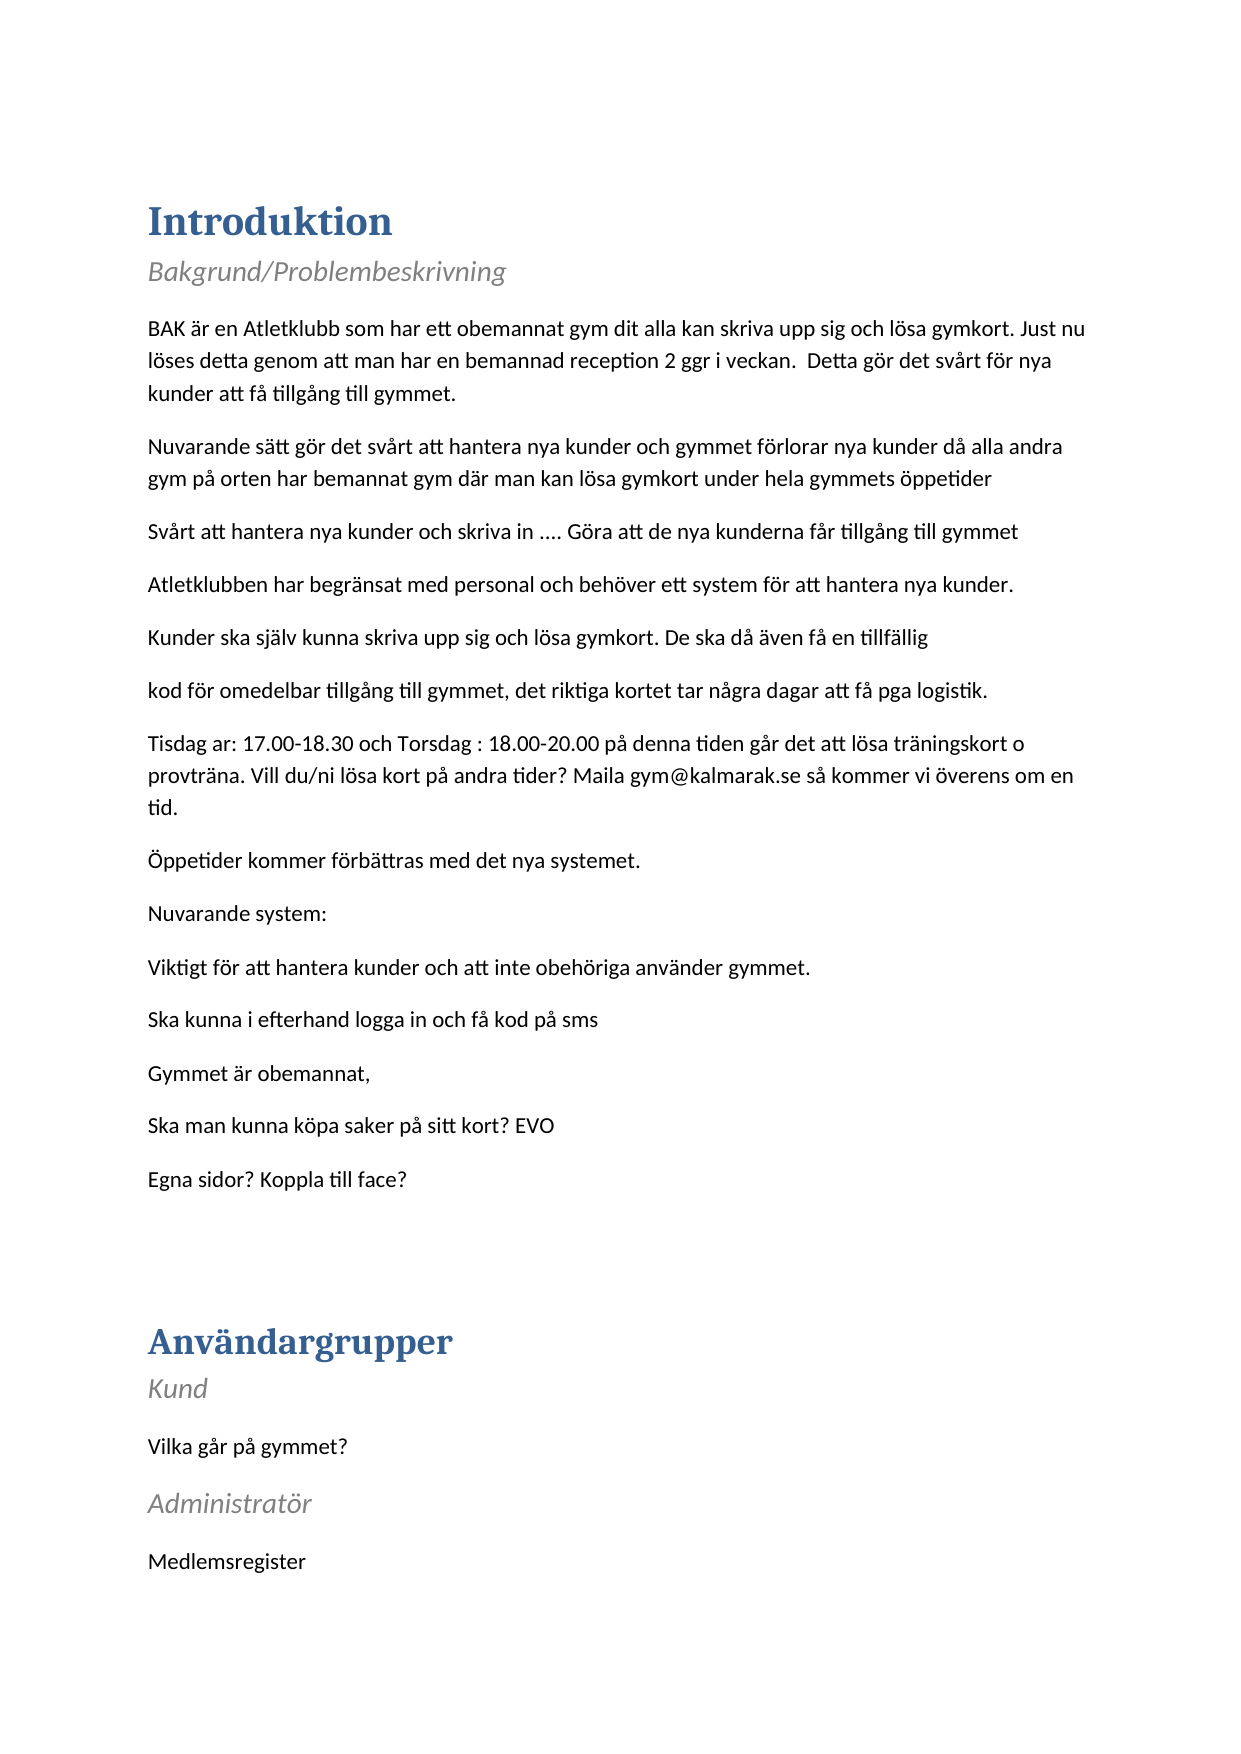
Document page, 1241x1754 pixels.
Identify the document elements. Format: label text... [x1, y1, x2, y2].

subtitle Användargrupper [148, 1321, 1093, 1364]
text Ska man kunna köpa saker på sitt kort? EVO [148, 1112, 1093, 1140]
text Nuvarande sätt gör det svårt att hantera nya kunder och gymmet förlorar nya kunder då alla andra gym på orten har bemannat gym där man kan lösa gymkort under hela gymmets öppetider [148, 432, 1093, 492]
text kod för omedelbar tillgång till gymmet, det riktiga kortet tar några dagar att få pga logistik. [148, 676, 1093, 704]
text Viktigt för att hantera kunder och att inte obehöriga använder gymmet. [148, 953, 1093, 981]
text BAK är en Atletklubb som har ett obemannat gym dit alla kan skriva upp sig och lösa gymkort. Just nu löses detta genom att man har en bemannad reception 2 ggr i veckan. Detta gör det svårt för nya kunder att få tillgång till gymmet. [148, 314, 1093, 407]
text Egna sidor? Koppla till face? [148, 1165, 1093, 1193]
text Bakgrund/Problembeskrivning [148, 253, 1093, 288]
text Kunder ska själv kunna skriva upp sig och lösa gymkort. De ska då även få en tillfällig [148, 623, 1093, 651]
text Nuvarande system: [148, 899, 1093, 928]
text Medlemsregister [148, 1547, 1093, 1575]
text Ska kunna i efterhand logga in och få kod på sms [148, 1006, 1093, 1034]
subtitle Introduktion [148, 198, 1093, 246]
text Atletklubben har begränsat med personal och behöver ett system för att hantera nya kunder. [148, 570, 1093, 598]
text Vilka går på gymmet? [148, 1432, 1093, 1460]
text Tisdag ar: 17.00-18.30 och Torsdag : 18.00-20.00 på denna tiden går det att lösa träningskort o provträna. Vill du/ni lösa kort på andra tider? Maila gym@kalmarak.se så kommer vi överens om en tid. [148, 729, 1093, 822]
text Administratör [148, 1485, 1093, 1521]
text Svårt att hantera nya kunder och skriva in .... Göra att de nya kunderna får tillgång till gymmet [148, 517, 1093, 545]
text Kund [148, 1370, 1093, 1406]
text Öppetider kommer förbättras med det nya systemet. [148, 847, 1093, 874]
text Gymmet är obemannat, [148, 1059, 1093, 1087]
